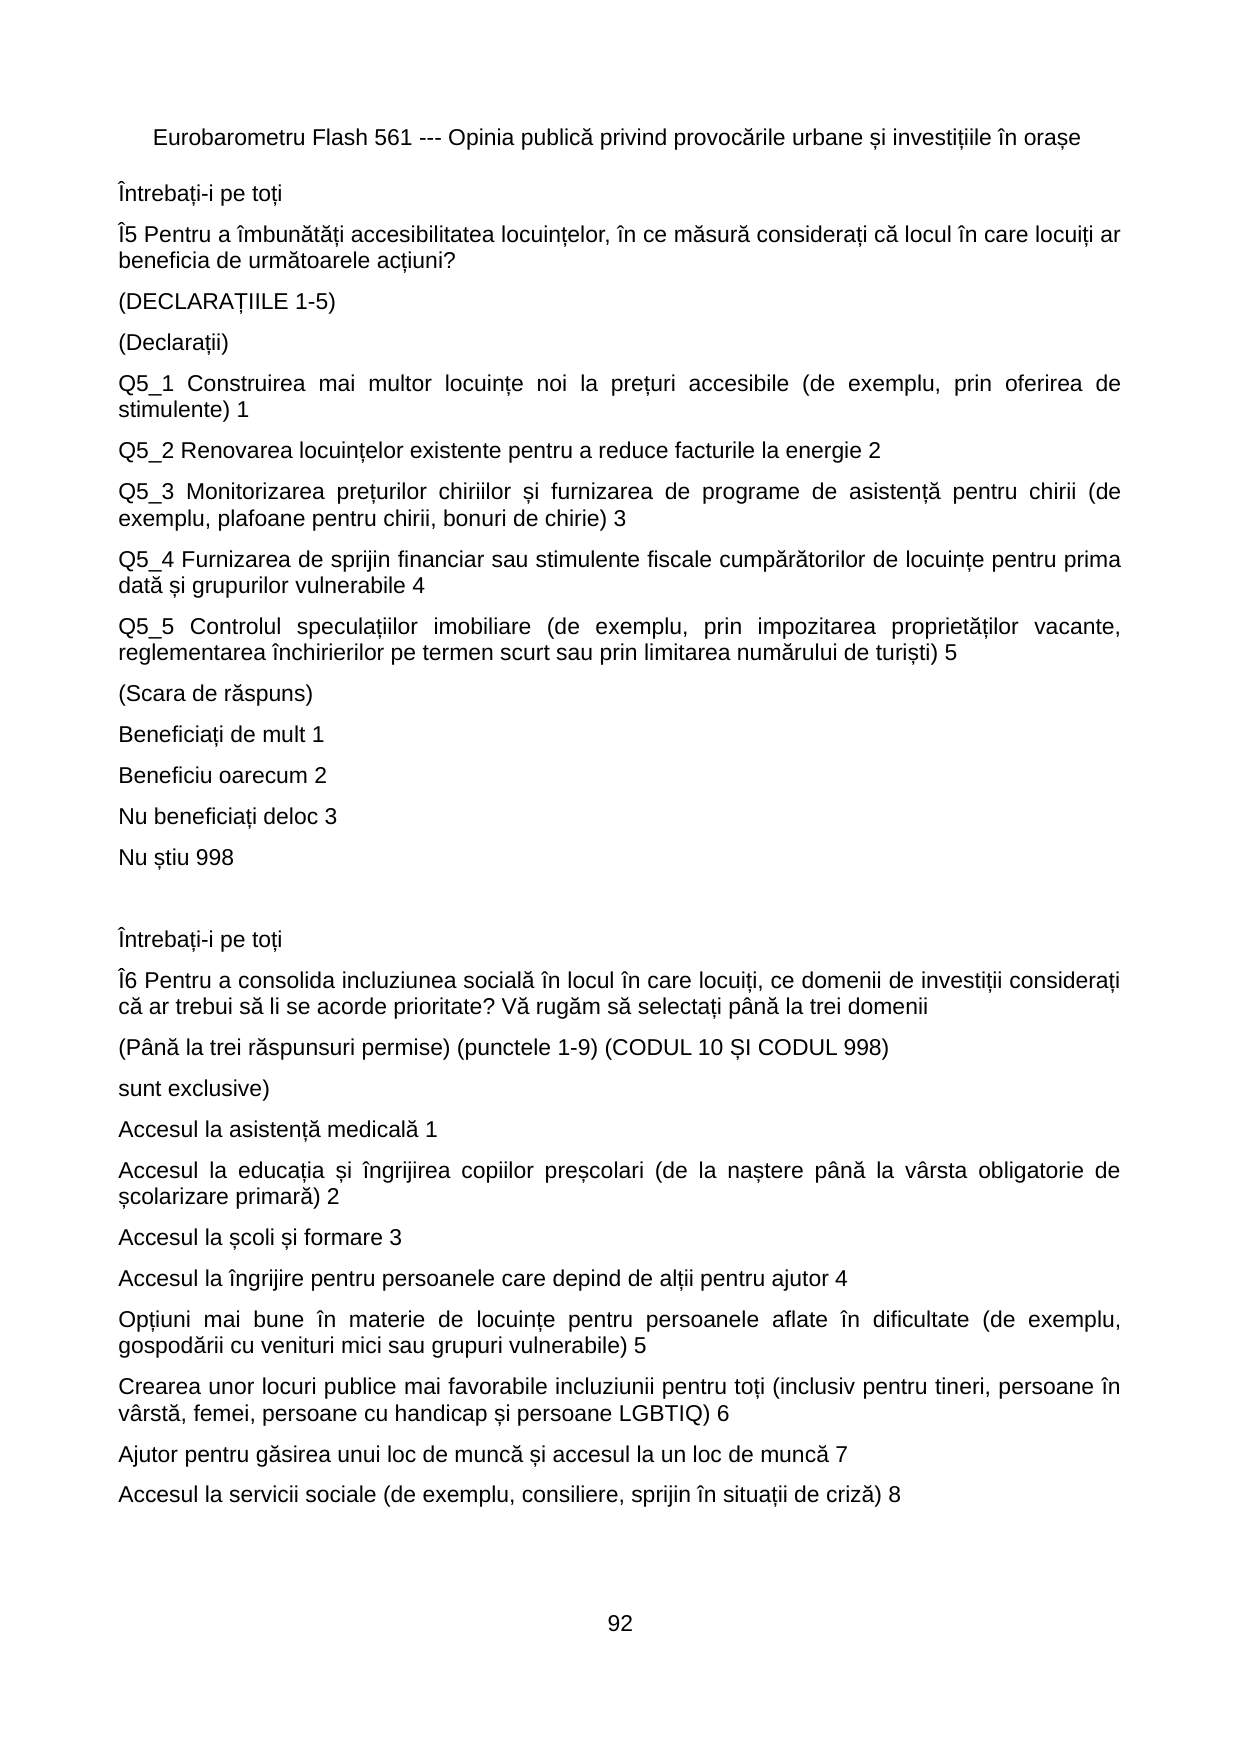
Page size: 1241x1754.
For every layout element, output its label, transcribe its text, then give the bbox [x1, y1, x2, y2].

text Nu știu 998 [118, 844, 1122, 870]
text (Scara de răspuns) [118, 680, 1122, 706]
text Accesul la îngrijire pentru persoanele care depind de alții pentru ajutor 4 [118, 1265, 1122, 1291]
text Q5_1 Construirea mai multor locuințe noi la prețuri accesibile (de exemplu, prin oferirea de stimulente) 1 [118, 370, 1122, 423]
text Î5 Pentru a îmbunătăți accesibilitatea locuințelor, în ce măsură considerați că locul în care locuiți ar beneficia de următoarele acțiuni? [118, 221, 1122, 273]
text Crearea unor locuri publice mai favorabile incluziunii pentru toți (inclusiv pentru tineri, persoane în vârstă, femei, persoane cu handicap și persoane LGBTIQ) 6 [118, 1373, 1122, 1426]
text Ajutor pentru găsirea unui loc de muncă și accesul la un loc de muncă 7 [118, 1441, 1122, 1467]
text Accesul la servicii sociale (de exemplu, consiliere, sprijin în situații de criză) 8 [118, 1481, 1122, 1508]
text Î6 Pentru a consolida incluziunea socială în locul în care locuiți, ce domenii de investiții considerați că ar trebui să li se acorde prioritate? Vă rugăm să selectați până la trei domenii [118, 967, 1122, 1019]
text Întrebați-i pe toți [118, 926, 1122, 952]
text Accesul la asistență medicală 1 [118, 1116, 1122, 1142]
text Opțiuni mai bune în materie de locuințe pentru persoanele aflate în dificultate (de exemplu, gospodării cu venituri mici sau grupuri vulnerabile) 5 [118, 1306, 1122, 1359]
text Q5_5 Controlul speculațiilor imobiliare (de exemplu, prin impozitarea proprietăților vacante, reglementarea închirierilor pe termen scurt sau prin limitarea numărului de turiști) 5 [118, 613, 1122, 666]
text Nu beneficiați deloc 3 [118, 803, 1122, 829]
text Beneficiu oarecum 2 [118, 762, 1122, 788]
text (DECLARAȚIILE 1-5) [118, 288, 1122, 314]
text Q5_3 Monitorizarea prețurilor chiriilor și furnizarea de programe de asistență pentru chirii (de exemplu, plafoane pentru chirii, bonuri de chirie) 3 [118, 478, 1122, 531]
text Q5_4 Furnizarea de sprijin financiar sau stimulente fiscale cumpărătorilor de locuințe pentru prima dată și grupurilor vulnerabile 4 [118, 546, 1122, 598]
text Q5_2 Renovarea locuințelor existente pentru a reduce facturile la energie 2 [118, 437, 1122, 464]
text Accesul la școli și formare 3 [118, 1224, 1122, 1250]
text Beneficiați de mult 1 [118, 721, 1122, 747]
text (Până la trei răspunsuri permise) (punctele 1-9) (CODUL 10 ȘI CODUL 998) [118, 1034, 1122, 1060]
text (Declarații) [118, 329, 1122, 355]
text Accesul la educația și îngrijirea copiilor preșcolari (de la naștere până la vârsta obligatorie de școlarizare primară) 2 [118, 1157, 1122, 1209]
text Întrebați-i pe toți [118, 180, 1122, 206]
text sunt exclusive) [118, 1075, 1122, 1101]
